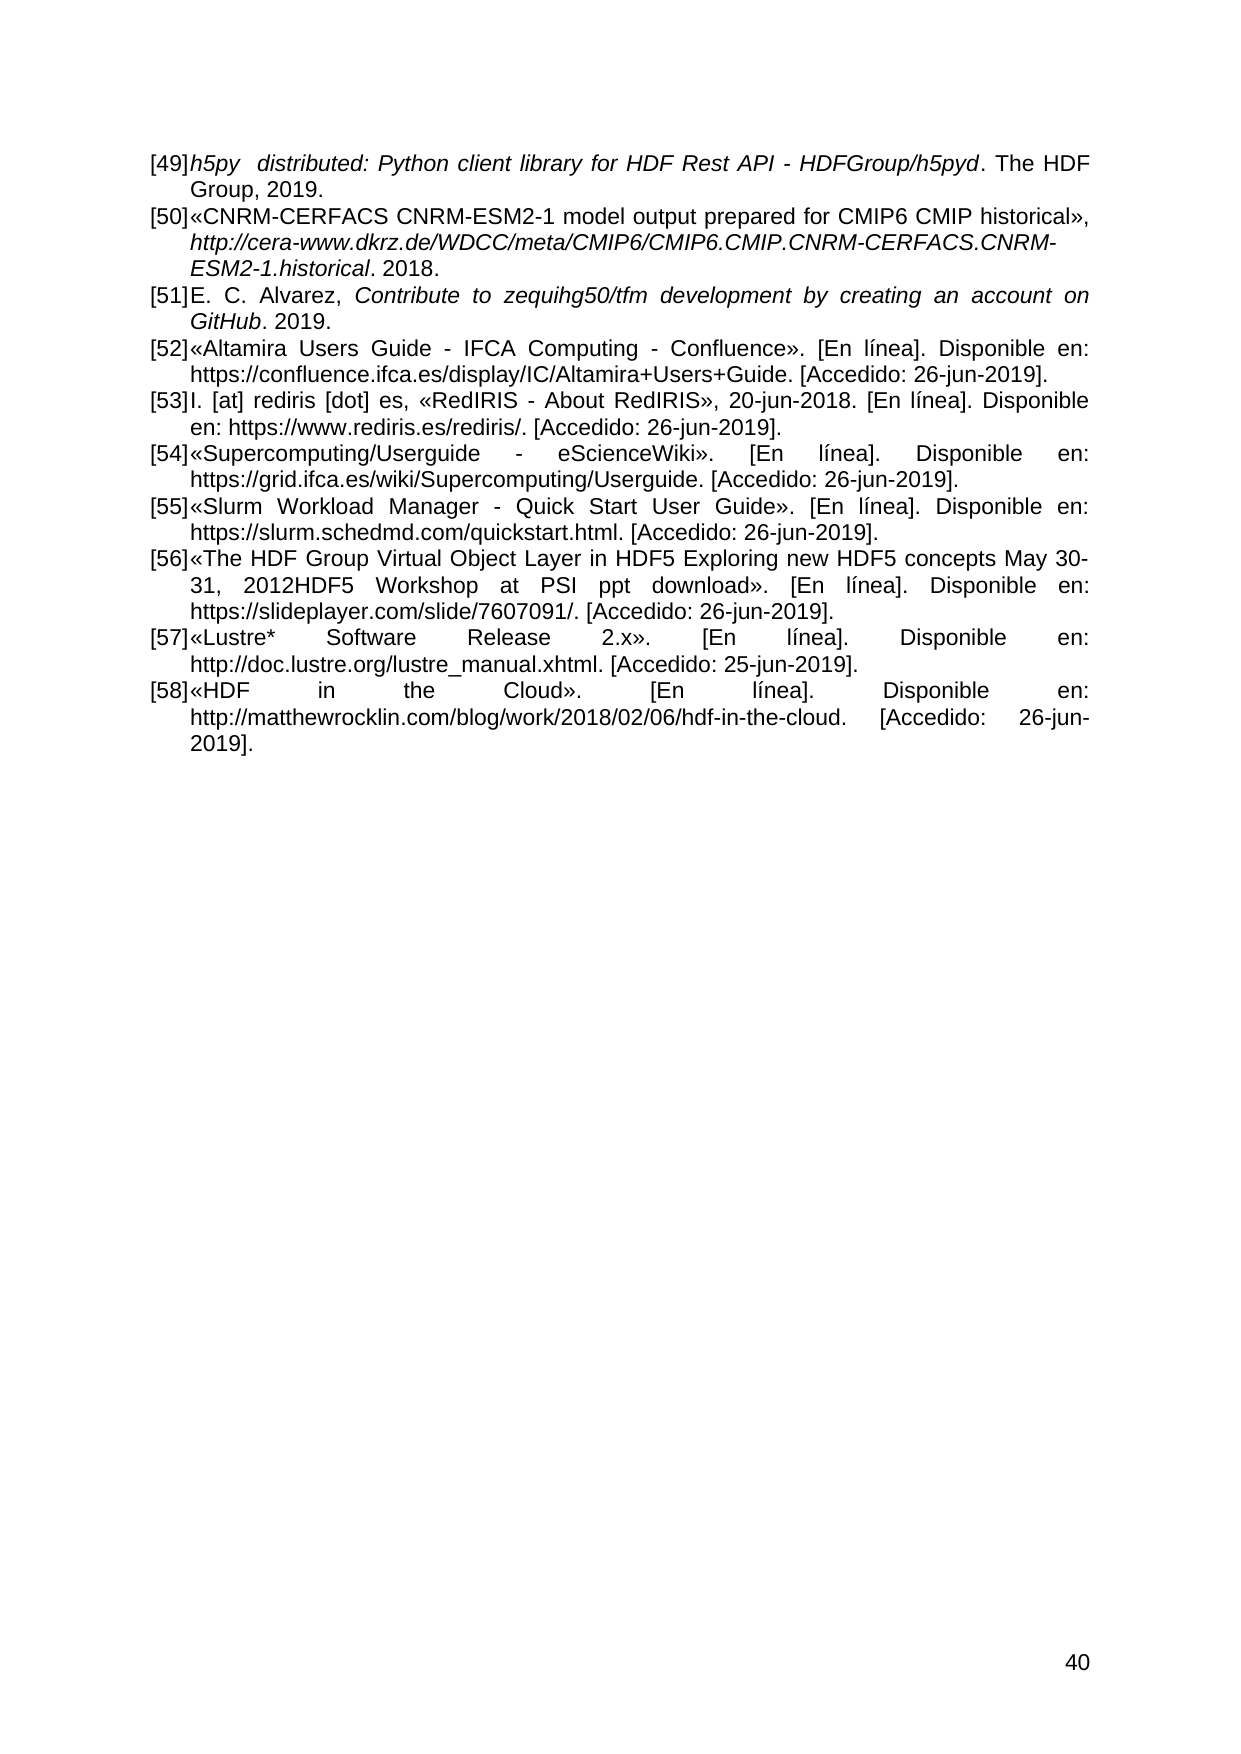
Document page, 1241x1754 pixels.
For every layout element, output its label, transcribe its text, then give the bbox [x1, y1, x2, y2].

text [49] h5py distributed: Python client library for HDF Rest API - HDFGroup/h5pyd. The HDF Group, 2019. [150, 150, 1090, 203]
text [58] «HDF in the Cloud». [En línea]. Disponible en: http://matthewrocklin.com/blog/work/2018/02/06/hdf-in-the-cloud. [Accedido: 26-jun-2019]. [150, 677, 1090, 756]
text [56] «The HDF Group Virtual Object Layer in HDF5 Exploring new HDF5 concepts May 30-31, 2012HDF5 Workshop at PSI ppt download». [En línea]. Disponible en: https://slideplayer.com/slide/7607091/. [Accedido: 26-jun-2019]. [150, 545, 1090, 624]
text [51] E. C. Alvarez, Contribute to zequihg50/tfm development by creating an account on GitHub. 2019. [150, 282, 1090, 334]
text [52] «Altamira Users Guide - IFCA Computing - Confluence». [En línea]. Disponible en: https://confluence.ifca.es/display/IC/Altamira+Users+Guide. [Accedido: 26-jun-2019]. [150, 334, 1090, 387]
text [53] I. [at] rediris [dot] es, «RedIRIS - About RedIRIS», 20-jun-2018. [En línea]. Disponible en: https://www.rediris.es/rediris/. [Accedido: 26-jun-2019]. [150, 387, 1090, 440]
text [57] «Lustre* Software Release 2.x». [En línea]. Disponible en: http://doc.lustre.org/lustre_manual.xhtml. [Accedido: 25-jun-2019]. [150, 624, 1090, 677]
text [50] «CNRM-CERFACS CNRM-ESM2-1 model output prepared for CMIP6 CMIP historical», http://cera-www.dkrz.de/WDCC/meta/CMIP6/CMIP6.CMIP.CNRM-CERFACS.CNRM-ESM2-1.historical. 2018. [150, 203, 1090, 282]
text [54] «Supercomputing/Userguide - eScienceWiki». [En línea]. Disponible en: https://grid.ifca.es/wiki/Supercomputing/Userguide. [Accedido: 26-jun-2019]. [150, 440, 1090, 493]
text [55] «Slurm Workload Manager - Quick Start User Guide». [En línea]. Disponible en: https://slurm.schedmd.com/quickstart.html. [Accedido: 26-jun-2019]. [150, 493, 1090, 545]
